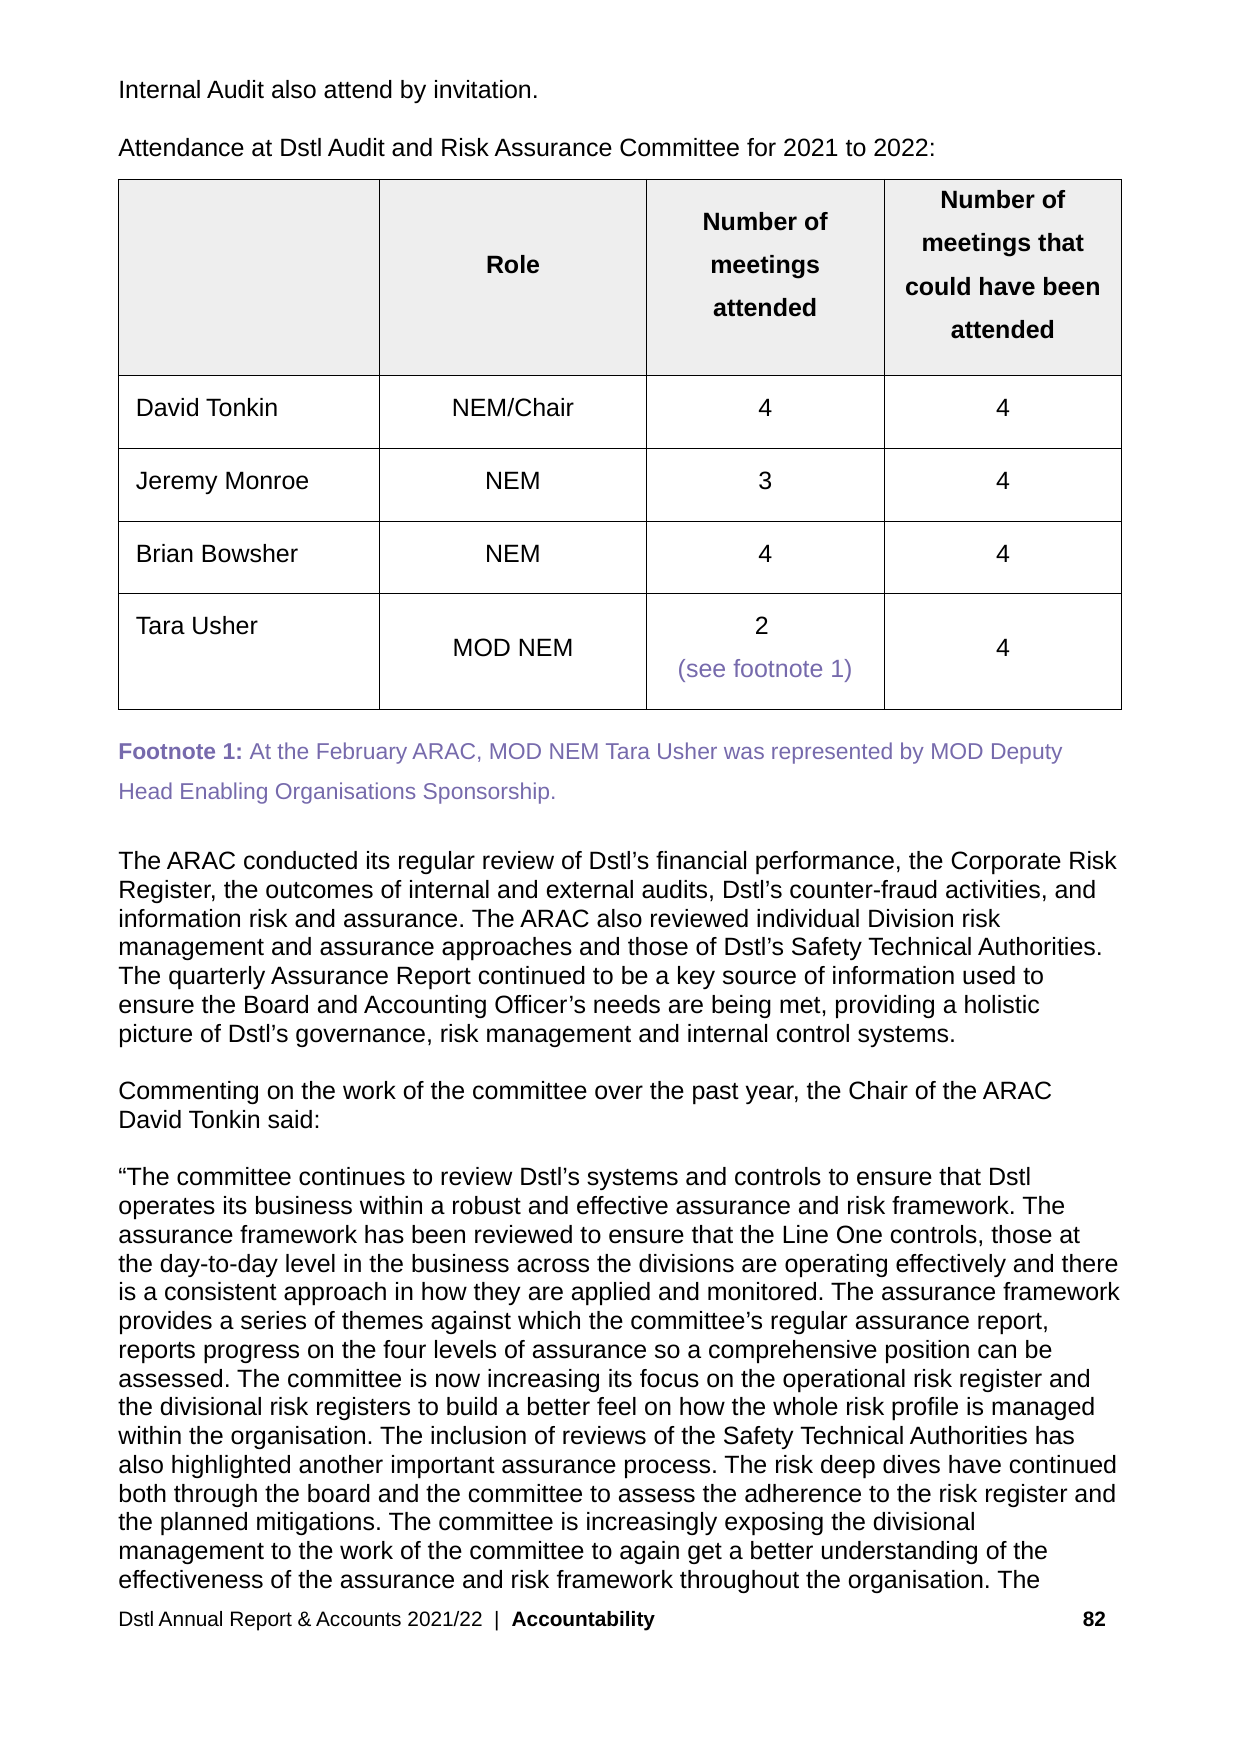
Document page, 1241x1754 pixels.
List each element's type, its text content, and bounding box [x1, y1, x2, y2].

table_cell NEM [380, 522, 646, 593]
table_cell 2 (see footnote 1) [647, 594, 884, 709]
table_cell 4 [885, 522, 1121, 593]
table_cell 4 [885, 594, 1121, 709]
text “The committee continues to review Dstl’s systems and controls to ensure that Dstl operates its business within a robust and effective assurance and risk framework. The assurance framework has been reviewed to ensure that the Line One controls, those at the day-to-day level in the business across the divisions are operating effectively and there is a consistent approach in how they are applied and monitored. The assurance framework provides a series of themes against which the committee’s regular assurance report, reports progress on the four levels of assurance so a comprehensive position can be assessed. The committee is now increasing its focus on the operational risk register and the divisional risk registers to build a better feel on how the whole risk profile is managed within the organisation. The inclusion of reviews of the Safety Technical Authorities has also highlighted another important assurance process. The risk deep dives have continued both through the board and the committee to assess the adherence to the risk register and the planned mitigations. The committee is increasingly exposing the divisional management to the work of the committee to again get a better understanding of the effectiveness of the assurance and risk framework throughout the organisation. The [118, 1162, 1122, 1593]
table_cell 3 [647, 449, 884, 521]
text Footnote 1: At the February ARAC, MOD NEM Tara Usher was represented by MOD Deputy Head Enabling Organisations Sponsorship. [118, 738, 1122, 804]
table_cell 4 [647, 376, 884, 448]
text The ARAC conducted its regular review of Dstl’s financial performance, the Corporate Risk Register, the outcomes of internal and external audits, Dstl’s counter-fraud activities, and information risk and assurance. The ARAC also reviewed individual Division risk management and assurance approaches and those of Dstl’s Safety Technical Authorities. The quarterly Assurance Report continued to be a key source of information used to ensure the Board and Accounting Officer’s needs are being met, providing a holistic picture of Dstl’s governance, risk management and internal control systems. [118, 846, 1122, 1047]
text Attendance at Dstl Audit and Risk Assurance Committee for 2021 to 2022: [118, 132, 1122, 161]
table_header Number of meetings attended [647, 180, 884, 375]
table_header [119, 180, 379, 375]
table_cell 4 [885, 449, 1121, 521]
text Internal Audit also attend by invitation. [118, 75, 1122, 104]
table_cell Brian Bowsher [119, 522, 379, 593]
table_header Role [380, 180, 646, 375]
text Commenting on the work of the committee over the past year, the Chair of the ARAC David Tonkin said: [118, 1076, 1122, 1133]
table_cell MOD NEM [380, 594, 646, 709]
table_cell Tara Usher [119, 594, 379, 709]
table_cell NEM [380, 449, 646, 521]
table_cell 4 [647, 522, 884, 593]
table_header Number of meetings that could have been attended [885, 180, 1121, 375]
table_cell Jeremy Monroe [119, 449, 379, 521]
table_cell NEM/Chair [380, 376, 646, 448]
table_cell David Tonkin [119, 376, 379, 448]
table_cell 4 [885, 376, 1121, 448]
